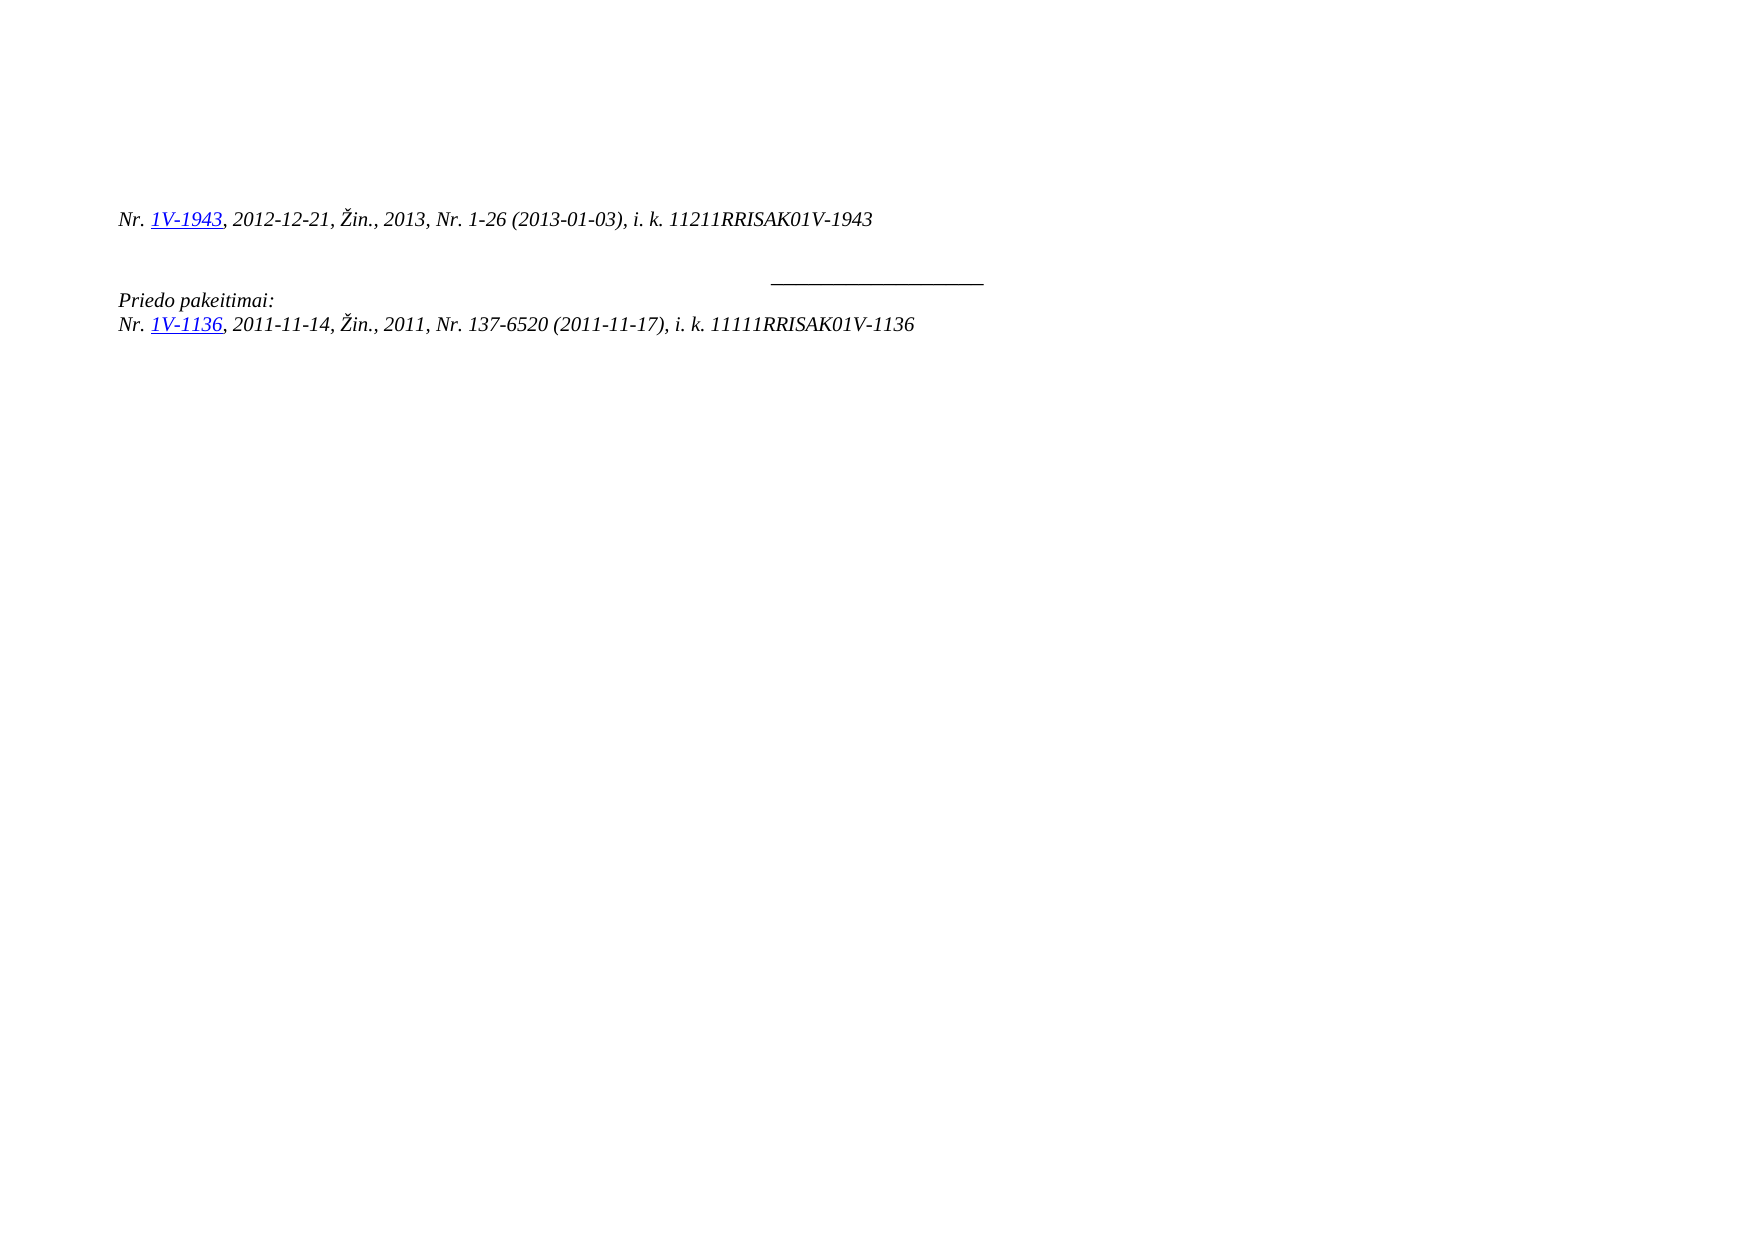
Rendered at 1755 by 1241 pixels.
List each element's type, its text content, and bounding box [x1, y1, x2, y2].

text _________________ [118, 259, 1636, 288]
text Nr. 1V-1943, 2012-12-21, Žin., 2013, Nr. 1-26 (2013-01-03), i. k. 11211RRISAK01V-1943 [118, 207, 1636, 231]
text Nr. 1V-1136, 2011-11-14, Žin., 2011, Nr. 137-6520 (2011-11-17), i. k. 11111RRISAK01V-1136 [118, 312, 1636, 336]
text Priedo pakeitimai: [118, 288, 1636, 312]
